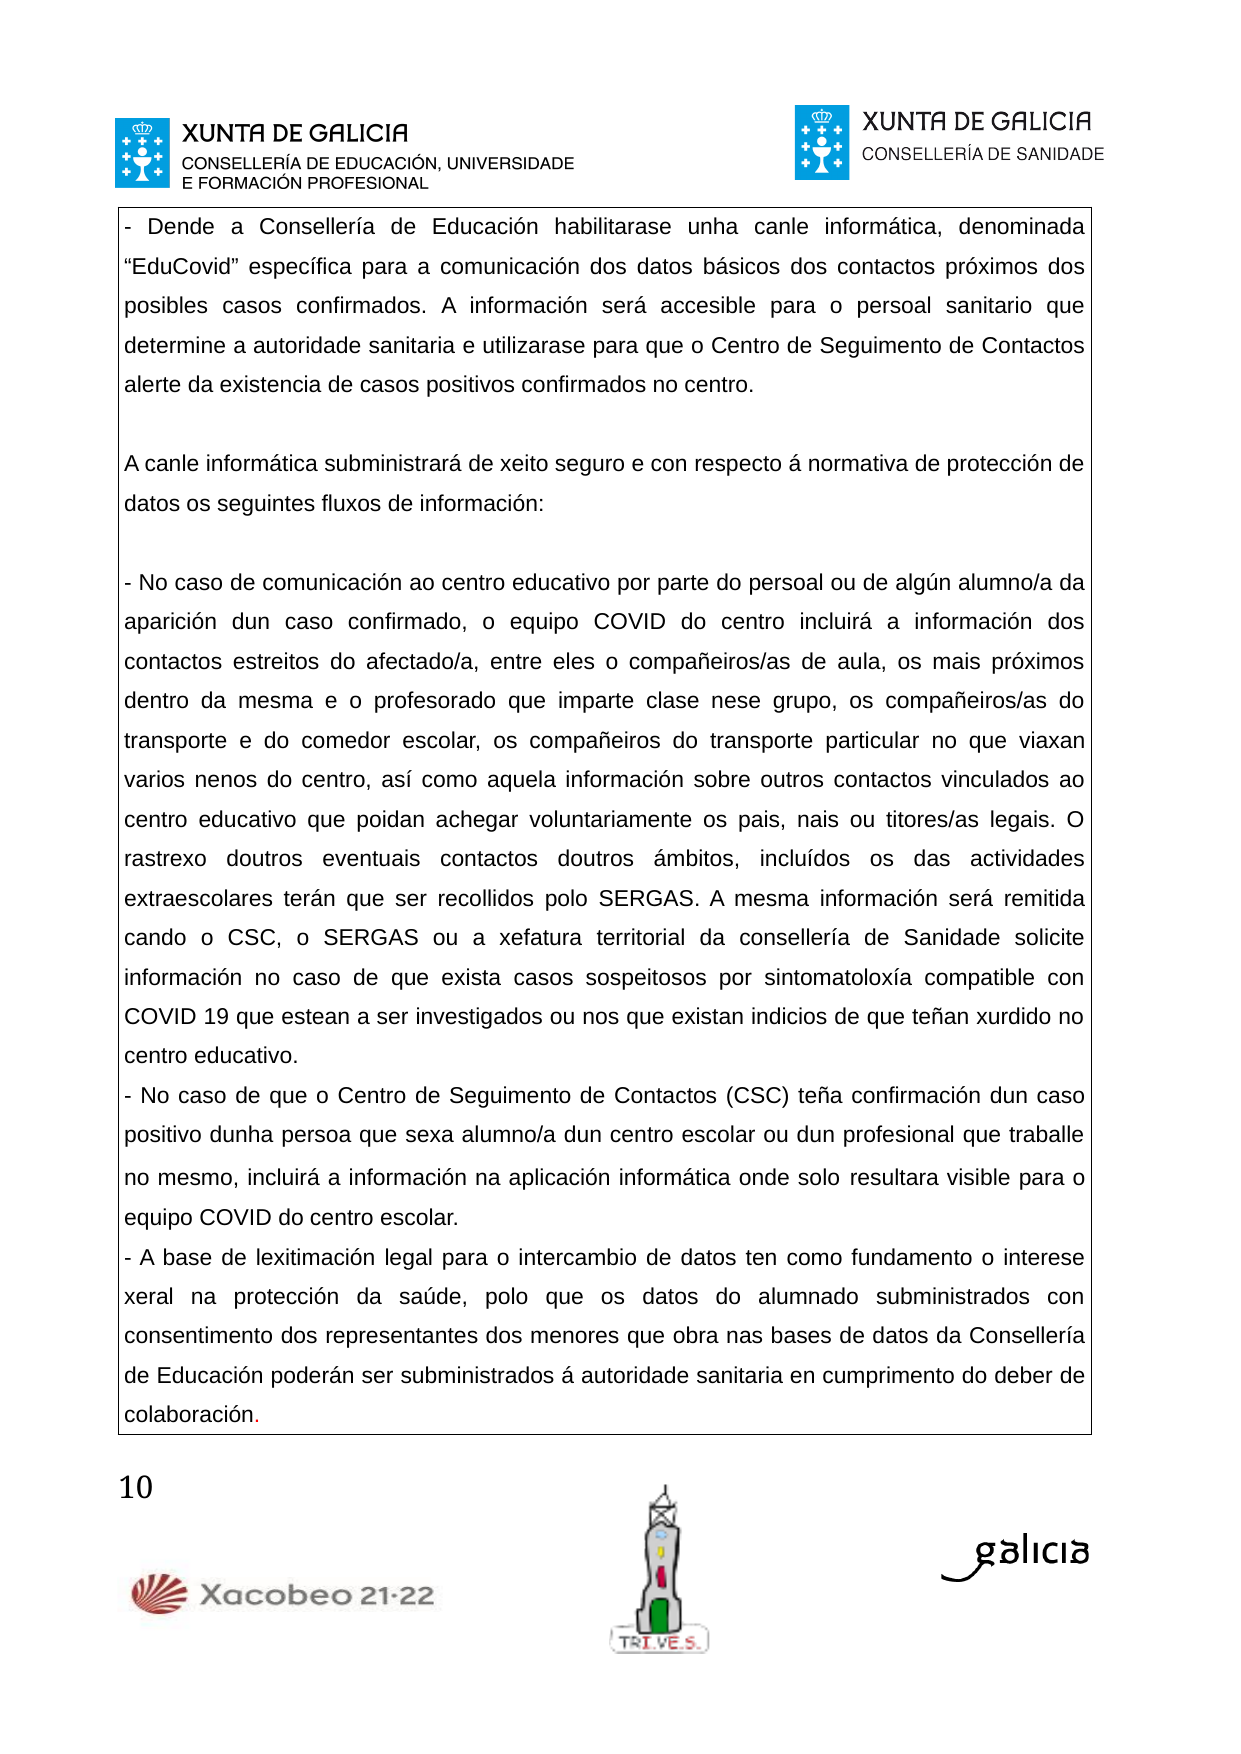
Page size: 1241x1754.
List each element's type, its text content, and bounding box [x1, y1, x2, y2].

picture [123, 153, 130, 160]
picture [834, 143, 841, 150]
picture [834, 126, 841, 134]
picture [155, 153, 162, 160]
picture [123, 138, 130, 145]
picture [134, 158, 151, 180]
picture [609, 1483, 710, 1654]
picture [813, 148, 830, 172]
picture [117, 1508, 449, 1679]
picture [941, 1533, 1089, 1582]
picture [139, 148, 146, 155]
picture [802, 143, 809, 150]
table_cell - Dende a Consellería de Educación habilitarase unha canle informática, denominada “EduCovid” específica para a comunicación dos datos básicos dos contactos próximos dos posibles casos confirmados. A información será accesible para o persoal sanitario que determine a autoridade sanitaria e utilizarase para que o Centro de Seguimento de Contactos alerte da existencia de casos positivos confirmados no centro. A canle informática subministrará de xeito seguro e con respecto á normativa de protección de datos os seguintes fluxos de información: - No caso de comunicación ao centro educativo por parte do persoal ou de algún alumno/a da aparición dun caso confirmado, o equipo COVID do centro incluirá a información dos contactos estreitos do afectado/a, entre eles o compañeiros/as de aula, os mais próximos dentro da mesma e o profesorado que imparte clase nese grupo, os compañeiros/as do transporte e do comedor escolar, os compañeiros do transporte particular no que viaxan varios nenos do centro, así como aquela información sobre outros contactos vinculados ao centro educativo que poidan achegar voluntariamente os pais, nais ou titores/as legais. O rastrexo doutros eventuais contactos doutros ámbitos, incluídos os das actividades extraescolares terán que ser recollidos polo SERGAS. A mesma información será remitida cando o CSC, o SERGAS ou a xefatura territorial da consellería de Sanidade solicite información no caso de que exista casos sospeitosos por sintomatoloxía compatible con COVID 19 que estean a ser investigados ou nos que existan indicios de que teñan xurdido no centro educativo. - No caso de que o Centro de Seguimento de Contactos (CSC) teña confirmación dun caso positivo dunha persoa que sexa alumno/a dun centro escolar ou dun profesional que traballe no mesmo, incluirá a información na aplicación informática onde solo resultara visible para o equipo COVID do centro escolar. - A base de lexitimación legal para o intercambio de datos ten como fundamento o interese xeral na protección da saúde, polo que os datos do alumnado subministrados con consentimento dos representantes dos menores que obra nas bases de datos da Consellería de Educación poderán ser subministrados á autoridade sanitaria en cumprimento do deber de colaboración. [119, 208, 1091, 1433]
picture [818, 126, 825, 134]
picture [115, 118, 574, 189]
picture [850, 105, 1104, 180]
picture [802, 159, 809, 167]
picture [834, 159, 841, 167]
picture [155, 138, 162, 144]
picture [802, 126, 809, 134]
picture [818, 137, 826, 145]
picture [139, 138, 146, 145]
picture [123, 168, 130, 175]
picture [155, 168, 162, 175]
